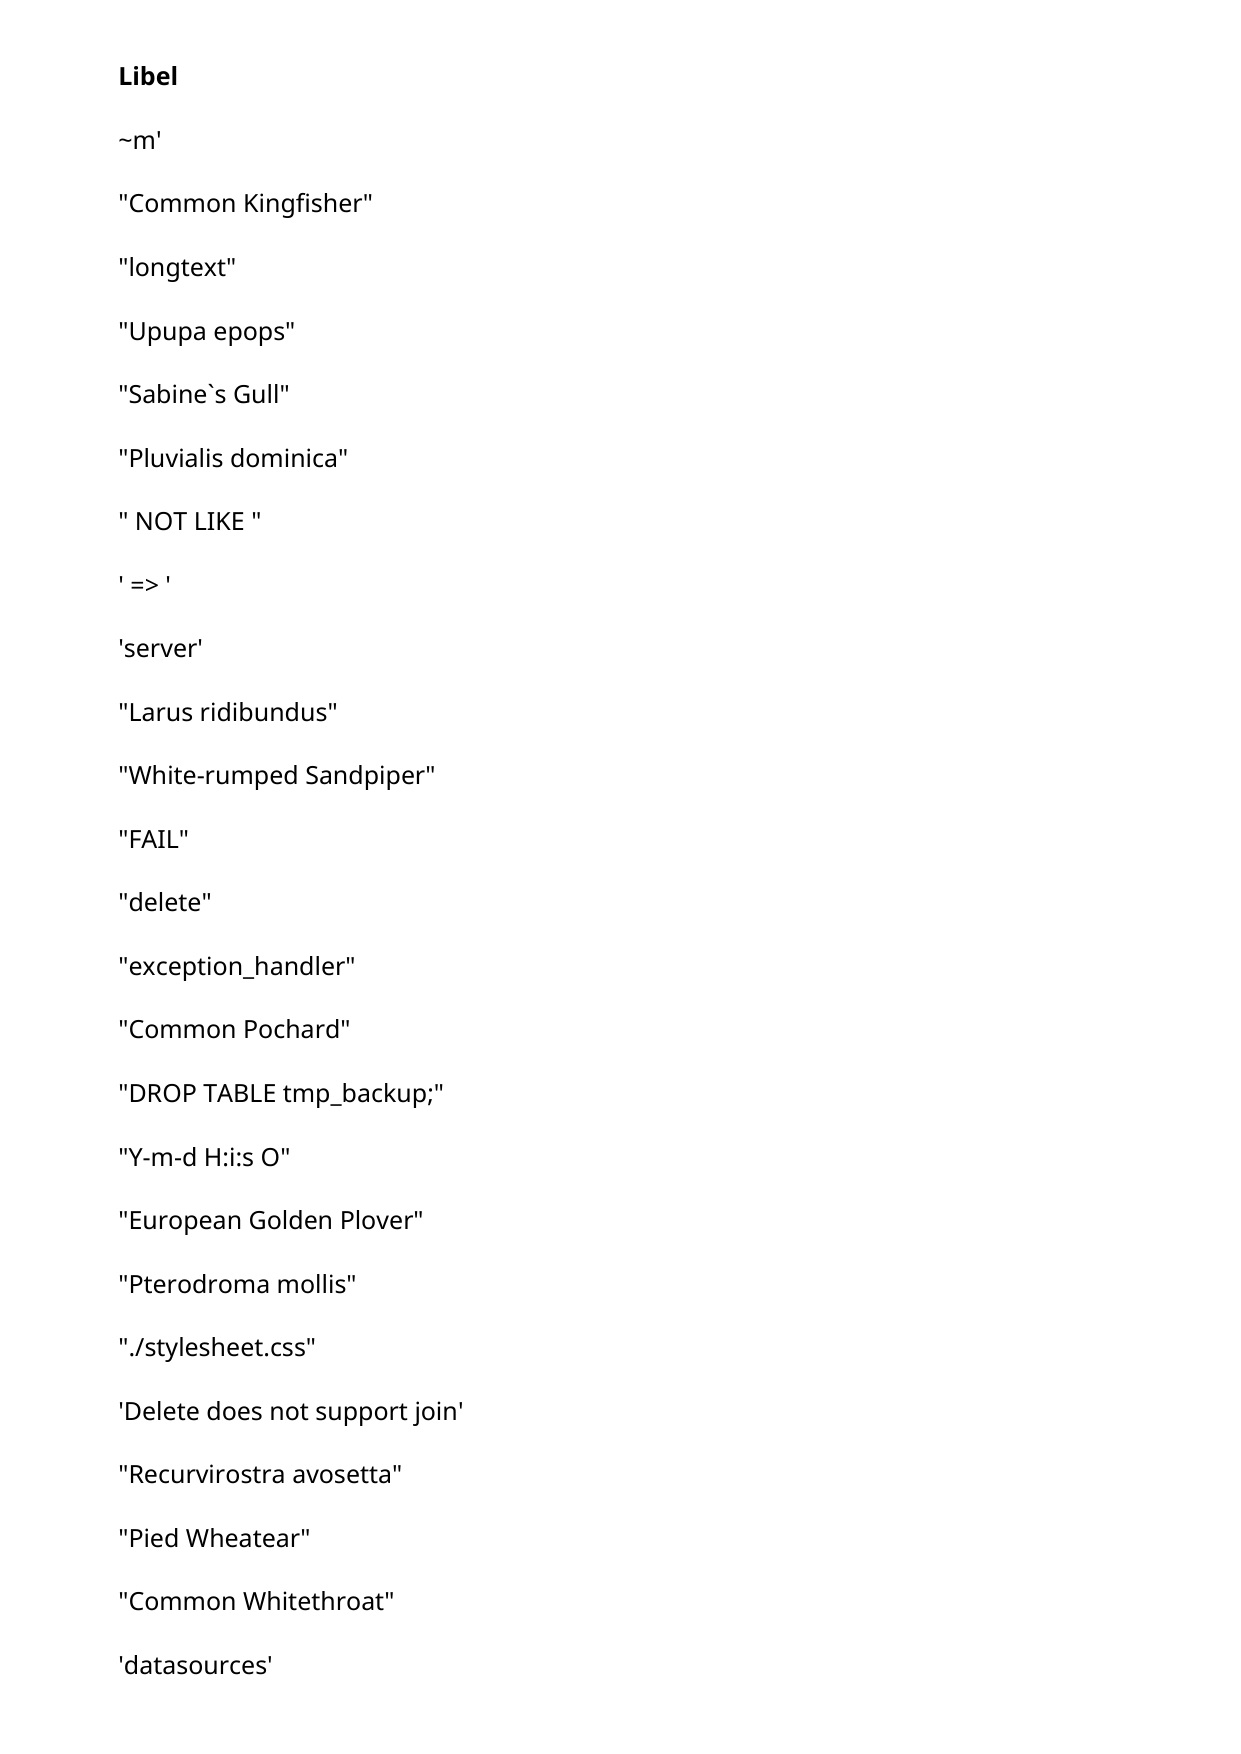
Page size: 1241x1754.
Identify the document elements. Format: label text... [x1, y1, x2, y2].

table_cell " NOT LIKE " [118, 504, 1240, 567]
table_cell "Pterodroma mollis" [118, 1266, 1240, 1330]
table_cell 'datasources' [118, 1648, 1240, 1682]
table_cell 'server' [118, 631, 1240, 694]
table_cell ' => ' [118, 568, 1240, 631]
table_cell "exception_handler" [118, 949, 1240, 1012]
table_header Libel [118, 59, 1240, 123]
table_cell "Y-m-d H:i:s O" [118, 1139, 1240, 1203]
table_cell "Common Whitethroat" [118, 1584, 1240, 1648]
table_cell "Common Pochard" [118, 1012, 1240, 1076]
table_cell "DROP TABLE tmp_backup;" [118, 1076, 1240, 1139]
table_cell 'Delete does not support join' [118, 1394, 1240, 1457]
table_cell "Common Kingfisher" [118, 186, 1240, 250]
table_cell "Larus ridibundus" [118, 695, 1240, 758]
table_cell "longtext" [118, 250, 1240, 313]
table_cell "Upupa epops" [118, 313, 1240, 377]
table_cell ~m' [118, 123, 1240, 186]
table_cell "Sabine`s Gull" [118, 377, 1240, 440]
table_cell "delete" [118, 885, 1240, 949]
table_cell "White-rumped Sandpiper" [118, 758, 1240, 822]
table_cell "Recurvirostra avosetta" [118, 1457, 1240, 1521]
table_cell "./stylesheet.css" [118, 1330, 1240, 1393]
table_cell "FAIL" [118, 822, 1240, 885]
table_cell "Pied Wheatear" [118, 1521, 1240, 1584]
table_cell "European Golden Plover" [118, 1203, 1240, 1266]
table_cell "Pluvialis dominica" [118, 440, 1240, 504]
